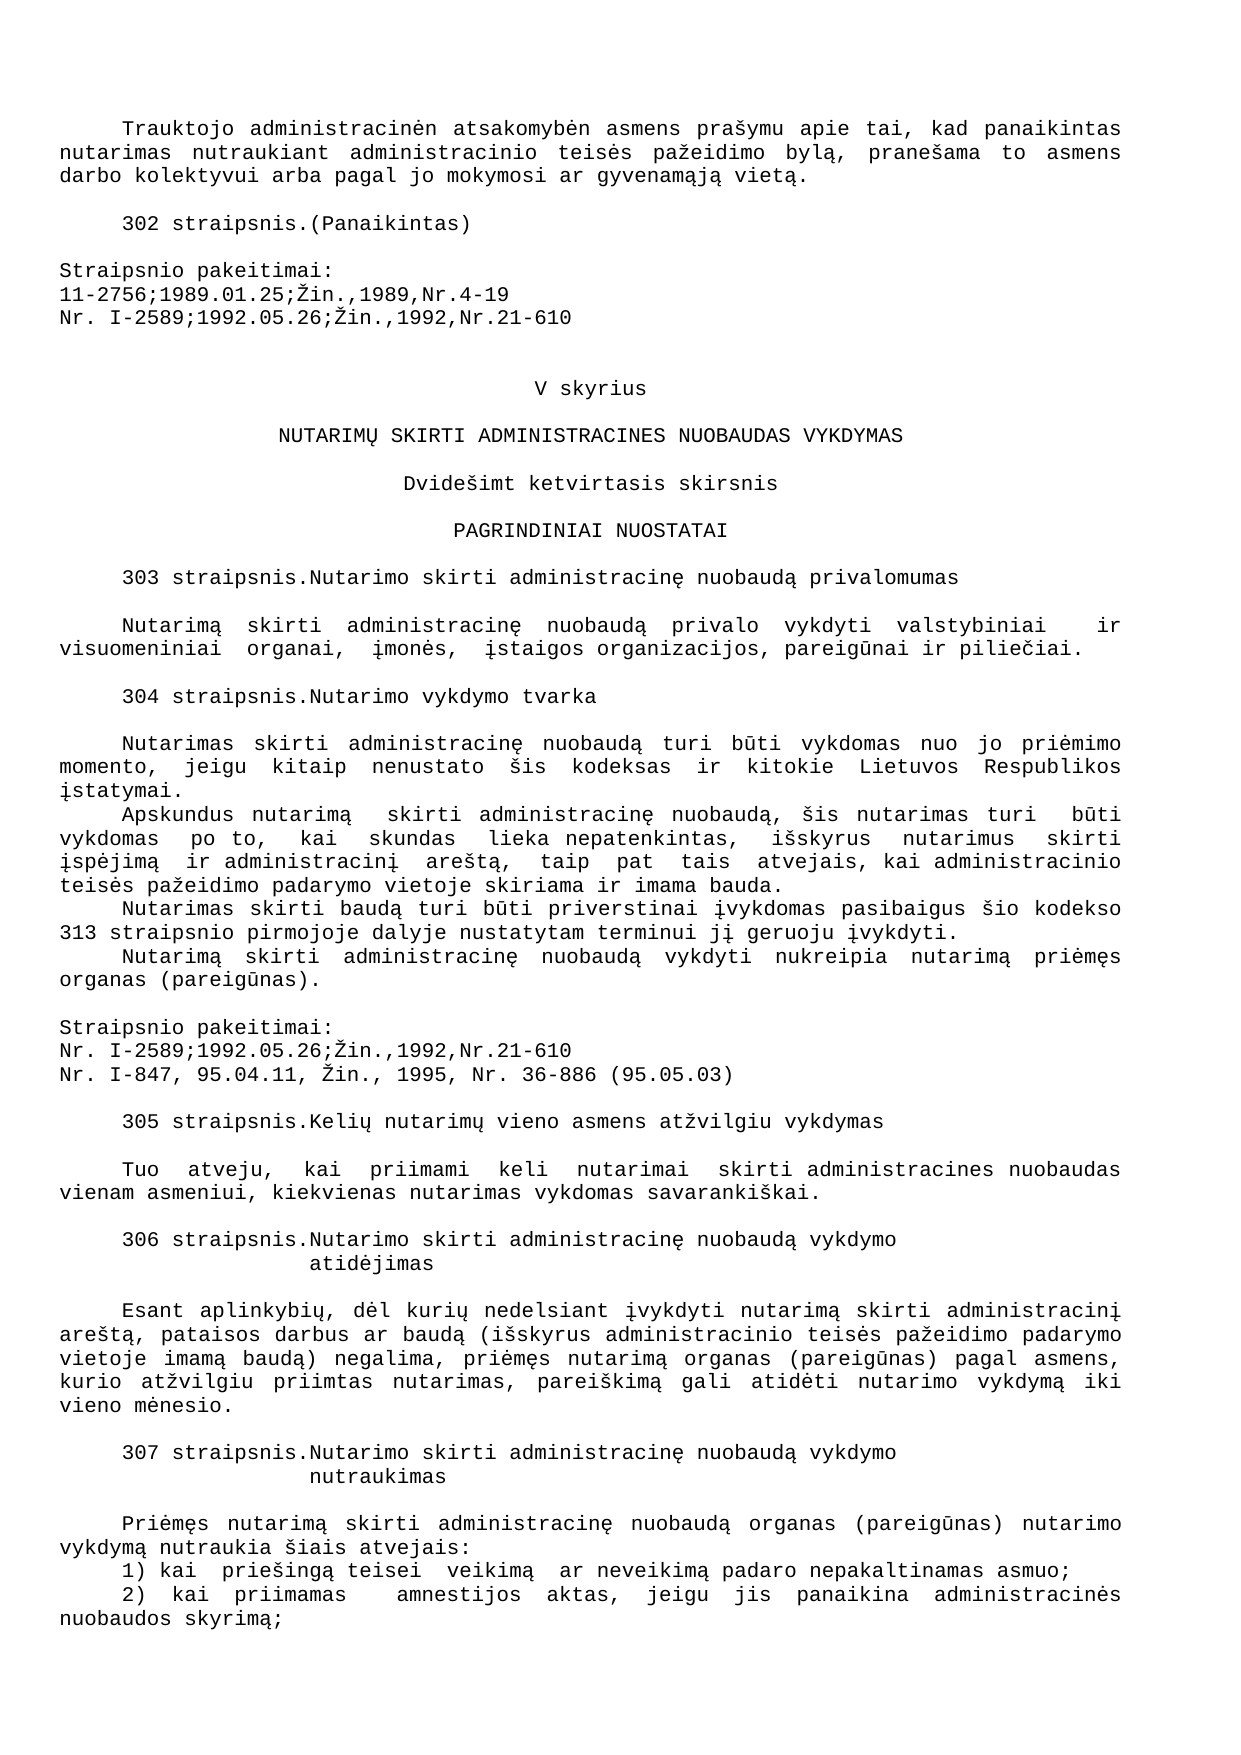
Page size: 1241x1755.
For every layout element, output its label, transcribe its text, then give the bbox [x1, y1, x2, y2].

text Straipsnio pakeitimai: [59, 260, 1122, 284]
text 11-2756;1989.01.25;Žin.,1989,Nr.4-19 [59, 284, 1122, 307]
text 307 straipsnis.Nutarimo skirti administracinę nuobaudą vykdymo [59, 1442, 1122, 1466]
text Trauktojo administracinėn atsakomybėn asmens prašymu apie tai, kad panaikintas nutarimas nutraukiant administracinio teisės pažeidimo bylą, pranešama to asmens darbo kolektyvui arba pagal jo mokymosi ar gyvenamąją vietą. [59, 118, 1122, 189]
text Priėmęs nutarimą skirti administracinę nuobaudą organas (pareigūnas) nutarimo vykdymą nutraukia šiais atvejais: [59, 1513, 1122, 1561]
text Nr. I-2589;1992.05.26;Žin.,1992,Nr.21-610 [59, 307, 1122, 331]
text 1) kai priešingą teisei veikimą ar neveikimą padaro nepakaltinamas asmuo; [59, 1561, 1122, 1584]
text Nr. I-847, 95.04.11, Žin., 1995, Nr. 36-886 (95.05.03) [59, 1064, 1122, 1088]
text Nutarimas skirti administracinę nuobaudą turi būti vykdomas nuo jo priėmimo momento, jeigu kitaip nenustato šis kodeksas ir kitokie Lietuvos Respublikos įstatymai. [59, 733, 1122, 804]
text Esant aplinkybių, dėl kurių nedelsiant įvykdyti nutarimą skirti administracinį areštą, pataisos darbus ar baudą (išskyrus administracinio teisės pažeidimo padarymo vietoje imamą baudą) negalima, priėmęs nutarimą organas (pareigūnas) pagal asmens, kurio atžvilgiu priimtas nutarimas, pareiškimą gali atidėti nutarimo vykdymą iki vieno mėnesio. [59, 1300, 1122, 1419]
text V skyrius [59, 378, 1122, 402]
text 306 straipsnis.Nutarimo skirti administracinę nuobaudą vykdymo [59, 1229, 1122, 1253]
text Nr. I-2589;1992.05.26;Žin.,1992,Nr.21-610 [59, 1040, 1122, 1064]
text nutraukimas [59, 1466, 1122, 1489]
text atidėjimas [59, 1253, 1122, 1277]
text 303 straipsnis.Nutarimo skirti administracinę nuobaudą privalomumas [59, 567, 1122, 591]
text 2) kai priimamas amnestijos aktas, jeigu jis panaikina administracinės nuobaudos skyrimą; [59, 1584, 1122, 1631]
text 302 straipsnis.(Panaikintas) [59, 213, 1122, 236]
text PAGRINDINIAI NUOSTATAI [59, 520, 1122, 544]
text Apskundus nutarimą skirti administracinę nuobaudą, šis nutarimas turi būti vykdomas po to, kai skundas lieka nepatenkintas, išskyrus nutarimus skirti įspėjimą ir administracinį areštą, taip pat tais atvejais, kai administracinio teisės pažeidimo padarymo vietoje skiriama ir imama bauda. [59, 804, 1122, 898]
text Nutarimą skirti administracinę nuobaudą privalo vykdyti valstybiniai ir visuomeniniai organai, įmonės, įstaigos organizacijos, pareigūnai ir piliečiai. [59, 615, 1122, 662]
text NUTARIMŲ SKIRTI ADMINISTRACINES NUOBAUDAS VYKDYMAS [59, 426, 1122, 449]
text Dvidešimt ketvirtasis skirsnis [59, 473, 1122, 496]
text 305 straipsnis.Kelių nutarimų vieno asmens atžvilgiu vykdymas [59, 1111, 1122, 1135]
text Tuo atveju, kai priimami keli nutarimai skirti administracines nuobaudas vienam asmeniui, kiekvienas nutarimas vykdomas savarankiškai. [59, 1158, 1122, 1206]
text Straipsnio pakeitimai: [59, 1017, 1122, 1040]
text Nutarimas skirti baudą turi būti priverstinai įvykdomas pasibaigus šio kodekso 313 straipsnio pirmojoje dalyje nustatytam terminui jį geruoju įvykdyti. [59, 898, 1122, 946]
text 304 straipsnis.Nutarimo vykdymo tvarka [59, 686, 1122, 709]
text Nutarimą skirti administracinę nuobaudą vykdyti nukreipia nutarimą priėmęs organas (pareigūnas). [59, 946, 1122, 993]
